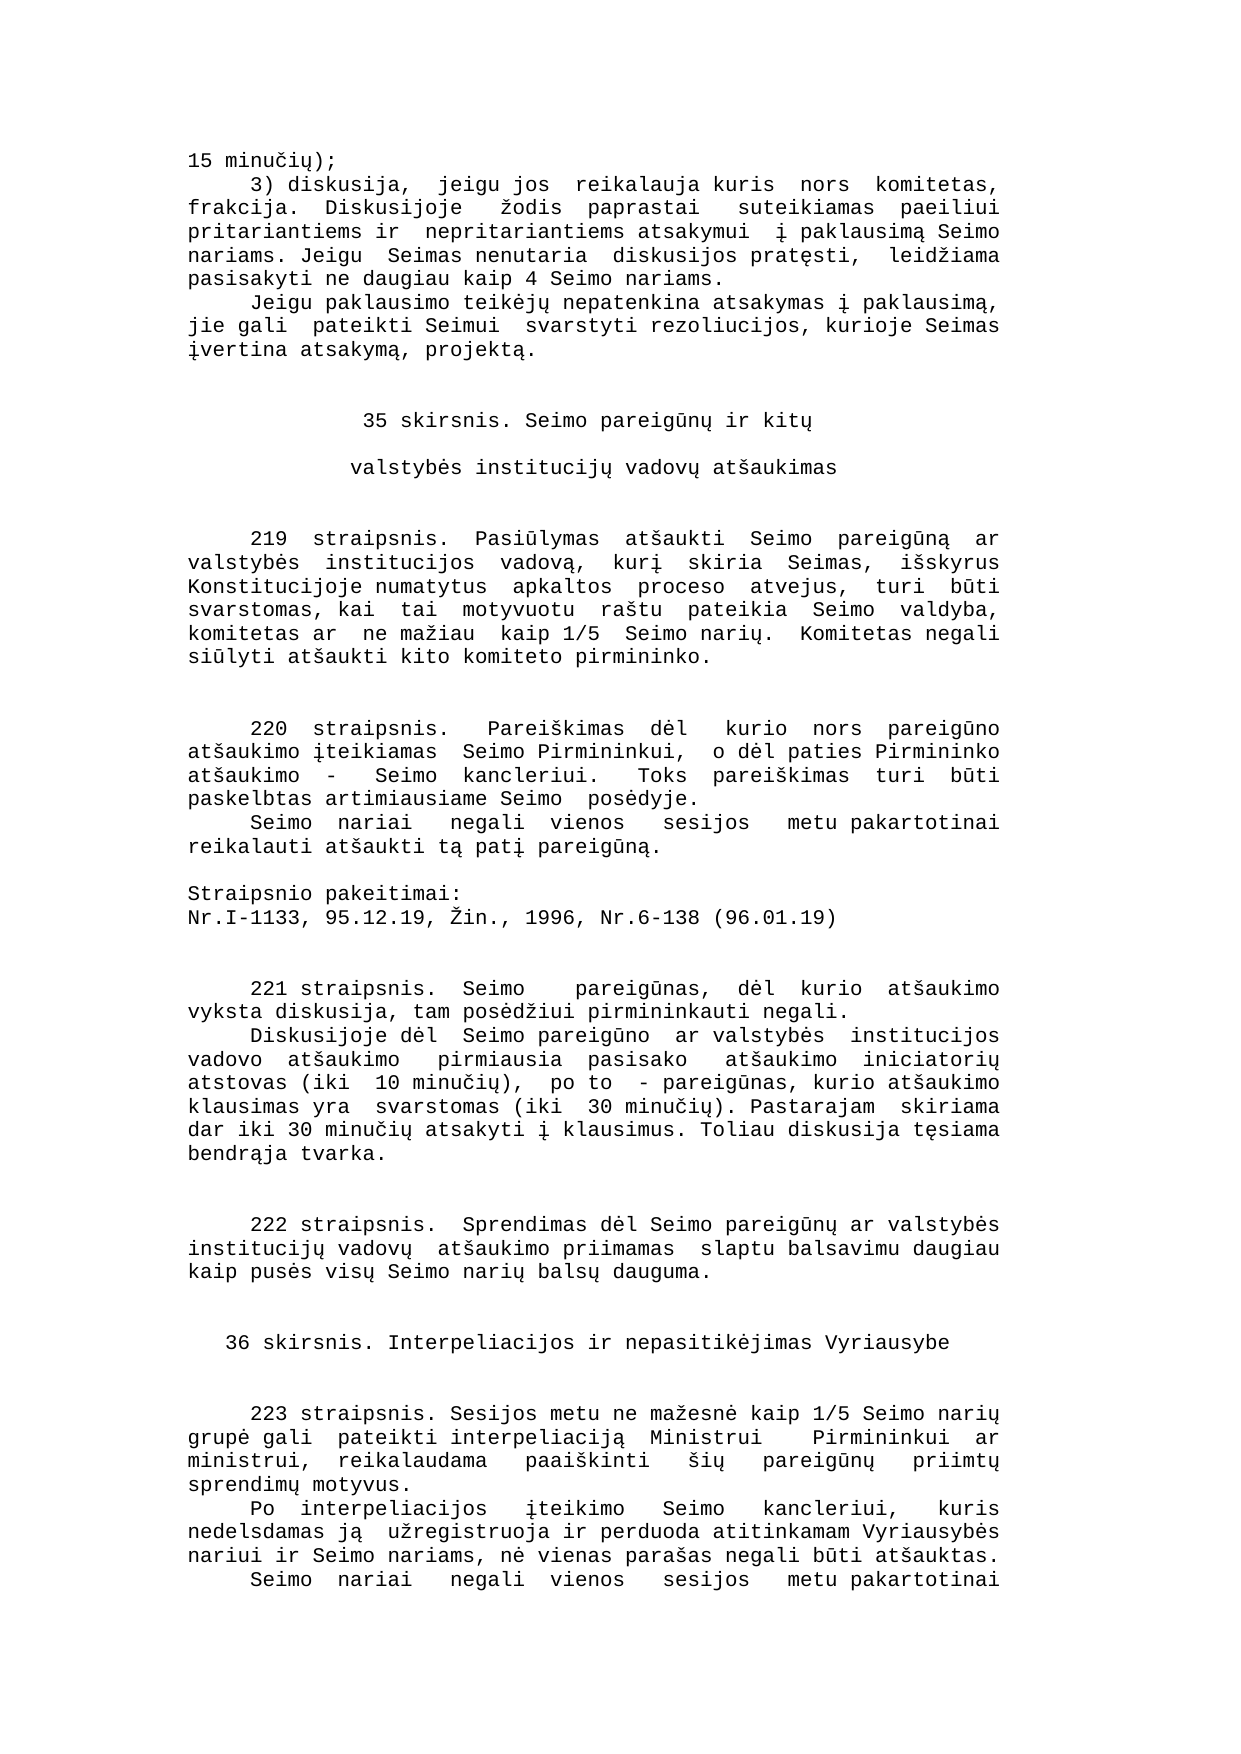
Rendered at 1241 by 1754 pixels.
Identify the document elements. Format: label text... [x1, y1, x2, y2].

text Seimo nariai negali vienos sesijos metu pakartotinai [187, 812, 1053, 836]
text atstovas (iki 10 minučių), po to - pareigūnas, kurio atšaukimo [187, 1072, 1053, 1096]
text dar iki 30 minučių atsakyti į klausimus. Toliau diskusija tęsiama [187, 1119, 1053, 1143]
text valstybės institucijų vadovų atšaukimas [187, 457, 1053, 481]
text 222 straipsnis. Sprendimas dėl Seimo pareigūnų ar valstybės [187, 1214, 1053, 1238]
text Nr.I-1133, 95.12.19, Žin., 1996, Nr.6-138 (96.01.19) [187, 907, 1053, 930]
text 221 straipsnis. Seimo pareigūnas, dėl kurio atšaukimo [187, 978, 1053, 1001]
text institucijų vadovų atšaukimo priimamas slaptu balsavimu daugiau [187, 1238, 1053, 1261]
text 15 minučių); [187, 150, 1053, 174]
text ministrui, reikalaudama paaiškinti šių pareigūnų priimtų [187, 1451, 1053, 1474]
text Konstitucijoje numatytus apkaltos proceso atvejus, turi būti [187, 576, 1053, 599]
text 220 straipsnis. Pareiškimas dėl kurio nors pareigūno [187, 717, 1053, 741]
text svarstomas, kai tai motyvuotu raštu pateikia Seimo valdyba, [187, 599, 1053, 623]
text nariui ir Seimo nariams, nė vienas parašas negali būti atšauktas. [187, 1545, 1053, 1569]
text frakcija. Diskusijoje žodis paprastai suteikiamas paeiliui [187, 197, 1053, 221]
text Seimo nariai negali vienos sesijos metu pakartotinai [187, 1569, 1053, 1592]
text atšaukimo įteikiamas Seimo Pirmininkui, o dėl paties Pirmininko [187, 741, 1053, 765]
text reikalauti atšaukti tą patį pareigūną. [187, 836, 1053, 859]
text jie gali pateikti Seimui svarstyti rezoliucijos, kurioje Seimas [187, 316, 1053, 339]
text kaip pusės visų Seimo narių balsų dauguma. [187, 1261, 1053, 1285]
text paskelbtas artimiausiame Seimo posėdyje. [187, 788, 1053, 812]
text valstybės institucijos vadovą, kurį skiria Seimas, išskyrus [187, 552, 1053, 576]
text pritariantiems ir nepritariantiems atsakymui į paklausimą Seimo [187, 221, 1053, 244]
text komitetas ar ne mažiau kaip 1/5 Seimo narių. Komitetas negali [187, 623, 1053, 647]
text klausimas yra svarstomas (iki 30 minučių). Pastarajam skiriama [187, 1096, 1053, 1119]
text atšaukimo - Seimo kancleriui. Toks pareiškimas turi būti [187, 765, 1053, 788]
text bendrąja tvarka. [187, 1143, 1053, 1167]
text siūlyti atšaukti kito komiteto pirmininko. [187, 647, 1053, 670]
text vadovo atšaukimo pirmiausia pasisako atšaukimo iniciatorių [187, 1048, 1053, 1072]
text sprendimų motyvus. [187, 1474, 1053, 1498]
text nedelsdamas ją užregistruoja ir perduoda atitinkamam Vyriausybės [187, 1521, 1053, 1545]
text 35 skirsnis. Seimo pareigūnų ir kitų [187, 410, 1053, 434]
text Po interpeliacijos įteikimo Seimo kancleriui, kuris [187, 1498, 1053, 1521]
text vyksta diskusija, tam posėdžiui pirmininkauti negali. [187, 1001, 1053, 1025]
text 219 straipsnis. Pasiūlymas atšaukti Seimo pareigūną ar [187, 528, 1053, 552]
text Diskusijoje dėl Seimo pareigūno ar valstybės institucijos [187, 1025, 1053, 1048]
text pasisakyti ne daugiau kaip 4 Seimo nariams. [187, 268, 1053, 292]
text 3) diskusija, jeigu jos reikalauja kuris nors komitetas, [187, 174, 1053, 197]
text grupė gali pateikti interpeliaciją Ministrui Pirmininkui ar [187, 1427, 1053, 1451]
text Straipsnio pakeitimai: [187, 883, 1053, 907]
text 36 skirsnis. Interpeliacijos ir nepasitikėjimas Vyriausybe [187, 1332, 1053, 1356]
text įvertina atsakymą, projektą. [187, 339, 1053, 363]
text Jeigu paklausimo teikėjų nepatenkina atsakymas į paklausimą, [187, 292, 1053, 316]
text 223 straipsnis. Sesijos metu ne mažesnė kaip 1/5 Seimo narių [187, 1403, 1053, 1427]
text nariams. Jeigu Seimas nenutaria diskusijos pratęsti, leidžiama [187, 244, 1053, 268]
